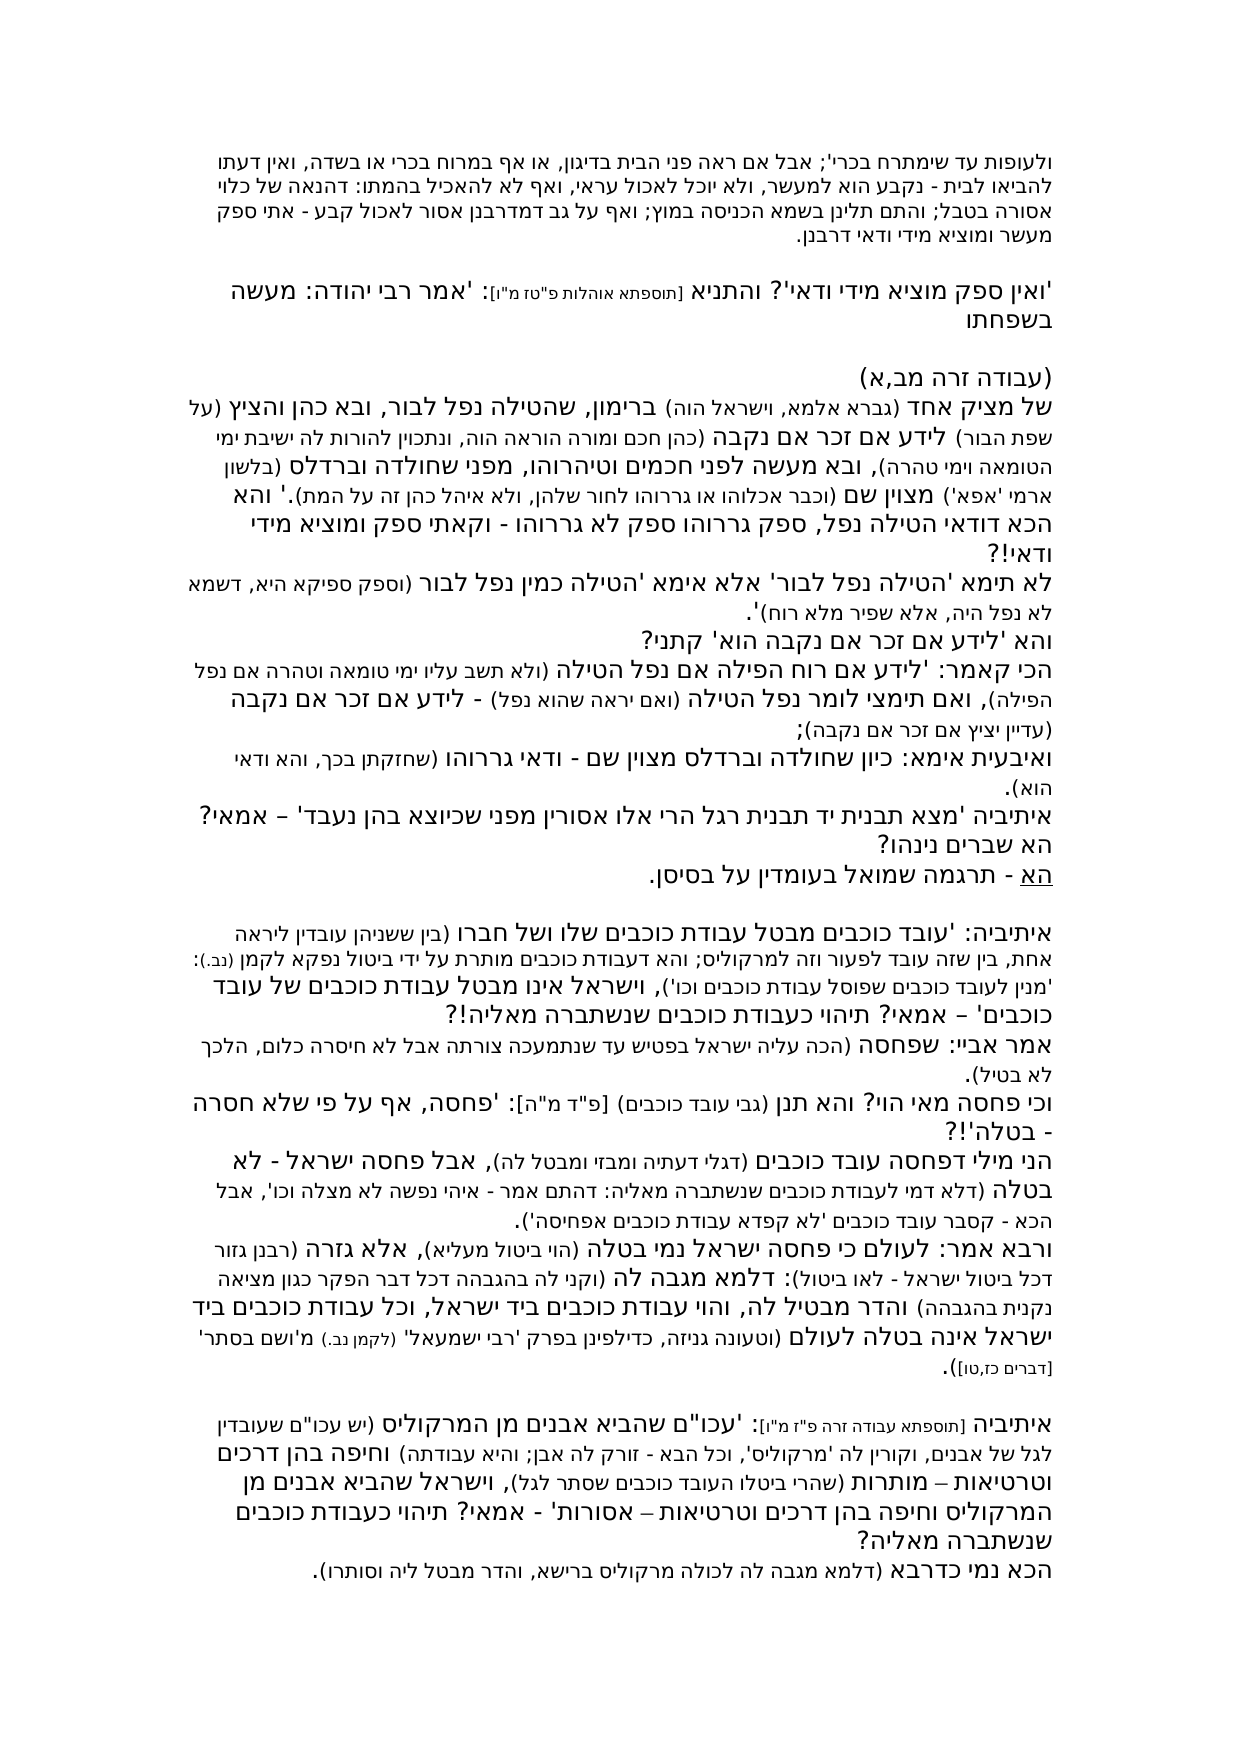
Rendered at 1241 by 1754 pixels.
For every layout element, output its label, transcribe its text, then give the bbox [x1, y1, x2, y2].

text וכי פחסה מאי הוי? והא תנן (גבי עובד כוכבים) [פ"ד מ"ה]: 'פחסה, אף על פי שלא חסרה - בטלה'!? [187, 1088, 1053, 1146]
text הכא נמי כדרבא (דלמא מגבה לה לכולה מרקוליס ברישא, והדר מבטל ליה וסותרו). [187, 1555, 1053, 1584]
text אמר אביי: שפחסה (הכה עליה ישראל בפטיש עד שנתמעכה צורתה אבל לא חיסרה כלום, הלכך לא בטיל). [187, 1030, 1053, 1088]
text 'ואין ספק מוציא מידי ודאי'? והתניא [תוספתא אוהלות פ"טז מ"ו]: 'אמר רבי יהודה: מעשה בשפחתו [187, 276, 1053, 334]
text הני מילי דפחסה עובד כוכבים (דגלי דעתיה ומבזי ומבטל לה), אבל פחסה ישראל - לא בטלה (דלא דמי לעבודת כוכבים שנשתברה מאליה: דהתם אמר - איהי נפשה לא מצלה וכו', אבל הכא - קסבר עובד כוכבים 'לא קפדא עבודת כוכבים אפחיסה'). [187, 1146, 1053, 1234]
text הכי קאמר: 'לידע אם רוח הפילה אם נפל הטילה (ולא תשב עליו ימי טומאה וטהרה אם נפל הפילה), ואם תימצי לומר נפל הטילה (ואם יראה שהוא נפל) - לידע אם זכר אם נקבה (עדיין יציץ אם זכר אם נקבה); [187, 655, 1053, 743]
text איתיביה [תוספתא עבודה זרה פ"ז מ"ו]: 'עכו"ם שהביא אבנים מן המרקוליס (יש עכו"ם שעובדין לגל של אבנים, וקורין לה 'מרקוליס', וכל הבא - זורק לה אבן; והיא עבודתה) וחיפה בהן דרכים וטרטיאות – מותרות (שהרי ביטלו העובד כוכבים שסתר לגל), וישראל שהביא אבנים מן המרקוליס וחיפה בהן דרכים וטרטיאות – אסורות' - אמאי? תיהוי כעבודת כוכבים שנשתברה מאליה? [187, 1409, 1053, 1555]
text ואיבעית אימא: כיון שחולדה וברדלס מצוין שם - ודאי גררוהו (שחזקתן בכך, והא ודאי הוא). [187, 743, 1053, 801]
text איתיביה: 'עובד כוכבים מבטל עבודת כוכבים שלו ושל חברו (בין ששניהן עובדין ליראה אחת, בין שזה עובד לפעור וזה למרקוליס; והא דעבודת כוכבים מותרת על ידי ביטול נפקא לקמן (נב.): 'מנין לעובד כוכבים שפוסל עבודת כוכבים וכו'), וישראל אינו מבטל עבודת כוכבים של עובד כוכבים' – אמאי? תיהוי כעבודת כוכבים שנשתברה מאליה!? [187, 918, 1053, 1030]
text ולעופות עד שימתרח בכרי'; אבל אם ראה פני הבית בדיגון, או אף במרוח בכרי או בשדה, ואין דעתו להביאו לבית - נקבע הוא למעשר, ולא יוכל לאכול עראי, ואף לא להאכיל בהמתו: דהנאה של כלוי אסורה בטבל; והתם תלינן בשמא הכניסה במוץ; ואף על גב דמדרבנן אסור לאכול קבע - אתי ספק מעשר ומוציא מידי ודאי דרבנן. [187, 150, 1053, 247]
text איתיביה 'מצא תבנית יד תבנית רגל הרי אלו אסורין מפני שכיוצא בהן נעבד' – אמאי? הא שברים נינהו? [187, 801, 1053, 860]
text (עבודה זרה מב,א) [187, 363, 1053, 392]
text לא תימא 'הטילה נפל לבור' אלא אימא 'הטילה כמין נפל לבור (וספק ספיקא היא, דשמא לא נפל היה, אלא שפיר מלא רוח)'. [187, 568, 1053, 626]
text והא 'לידע אם זכר אם נקבה הוא' קתני? [187, 626, 1053, 655]
text של מציק אחד (גברא אלמא, וישראל הוה) ברימון, שהטילה נפל לבור, ובא כהן והציץ (על שפת הבור) לידע אם זכר אם נקבה (כהן חכם ומורה הוראה הוה, ונתכוין להורות לה ישיבת ימי הטומאה וימי טהרה), ובא מעשה לפני חכמים וטיהרוהו, מפני שחולדה וברדלס (בלשון ארמי 'אפא') מצוין שם (וכבר אכלוהו או גררוהו לחור שלהן, ולא איהל כהן זה על המת).' והא הכא דודאי הטילה נפל, ספק גררוהו ספק לא גררוהו - וקאתי ספק ומוציא מידי ודאי!? [187, 392, 1053, 568]
text ורבא אמר: לעולם כי פחסה ישראל נמי בטלה (הוי ביטול מעליא), אלא גזרה (רבנן גזור דכל ביטול ישראל - לאו ביטול): דלמא מגבה לה (וקני לה בהגבהה דכל דבר הפקר כגון מציאה נקנית בהגבהה) והדר מבטיל לה, והוי עבודת כוכבים ביד ישראל, וכל עבודת כוכבים ביד ישראל אינה בטלה לעולם (וטעונה גניזה, כדילפינן בפרק 'רבי ישמעאל' (לקמן נב.) מ'ושם בסתר' [דברים כז,טו]). [187, 1234, 1053, 1380]
text הא - תרגמה שמואל בעומדין על בסיסן. [187, 860, 1053, 889]
